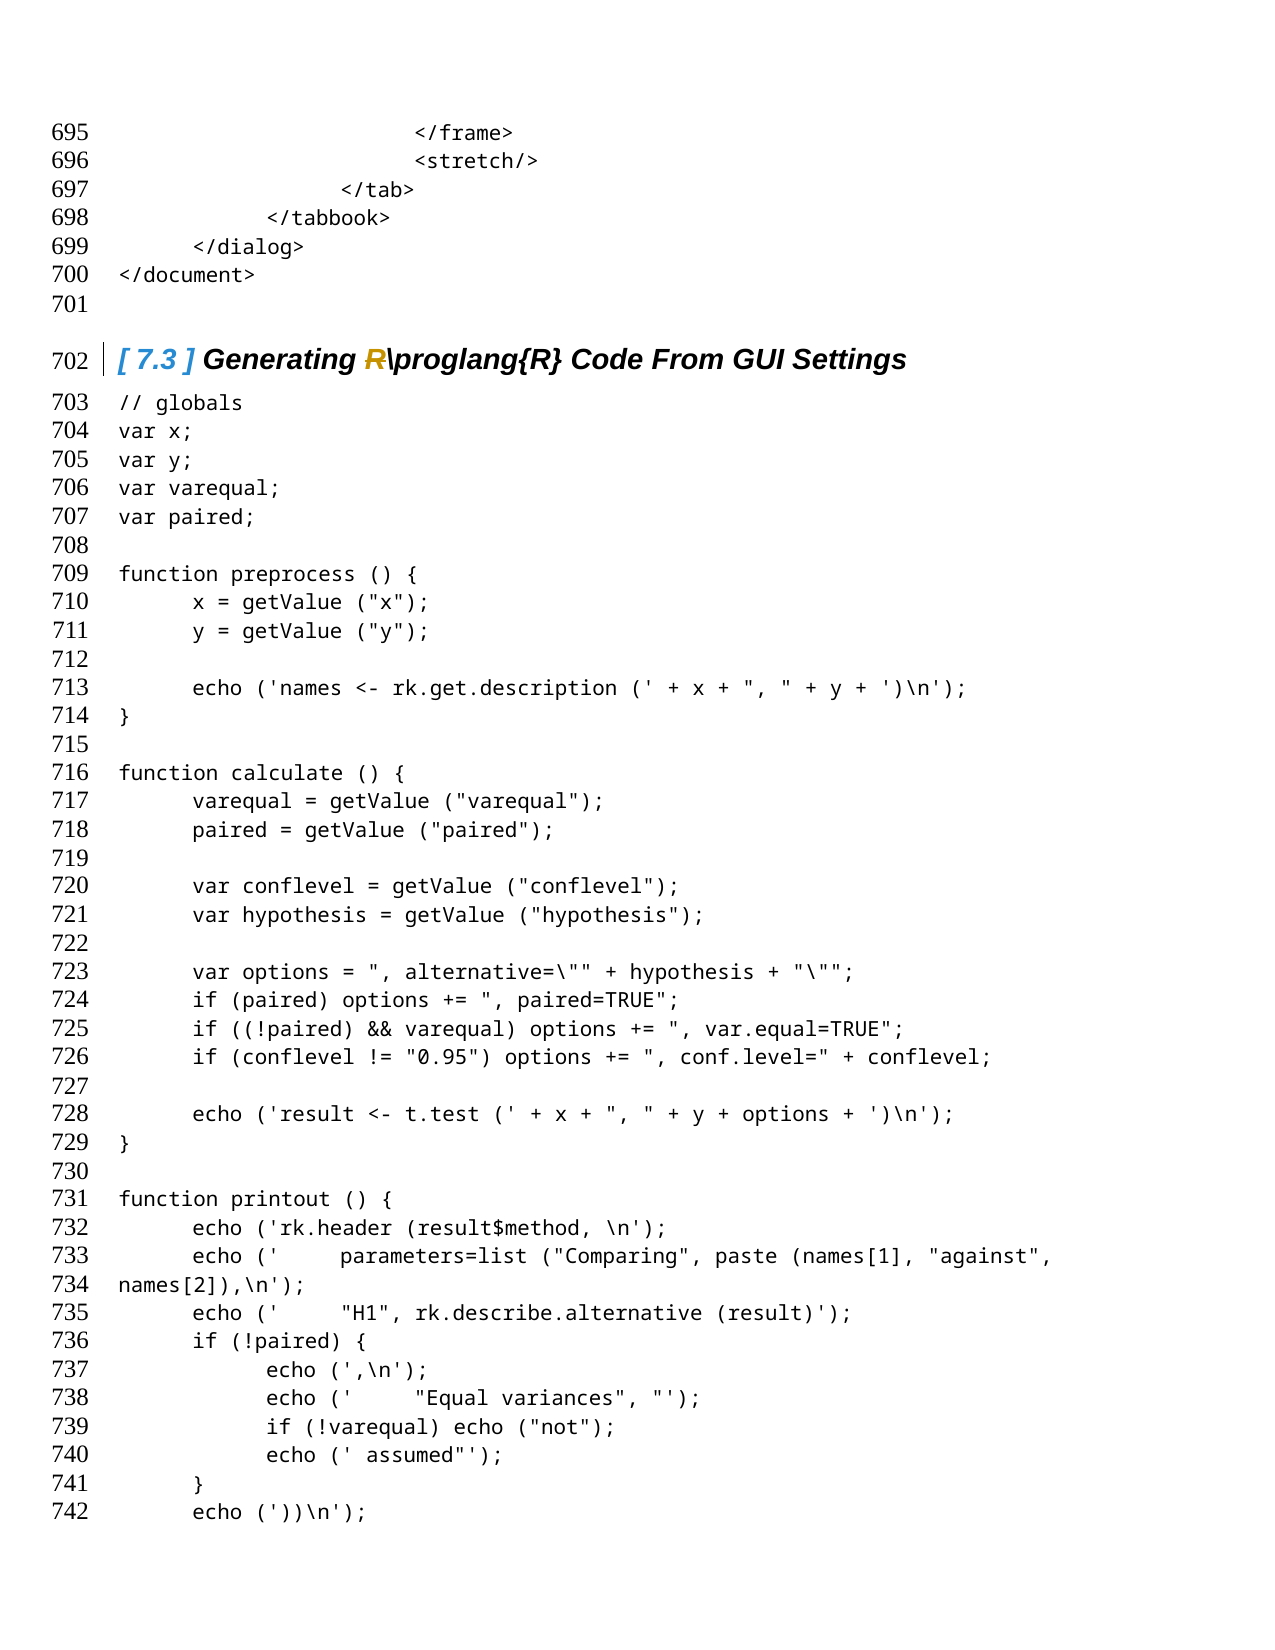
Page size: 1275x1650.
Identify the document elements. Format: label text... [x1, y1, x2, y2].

text echo ('result <- t.test (' + x + ", " + y + options + ')\n'); [118, 1099, 1157, 1128]
text <stretch/> [118, 147, 1157, 175]
text } [118, 1469, 1157, 1497]
text echo (',\n'); [118, 1355, 1157, 1383]
text echo (' "H1", rk.describe.alternative (result)'); [118, 1298, 1157, 1327]
text var varequal; [118, 473, 1157, 502]
text x = getValue ("x"); [118, 587, 1157, 616]
text echo (' assumed"'); [118, 1440, 1157, 1469]
text varequal = getValue ("varequal"); [118, 786, 1157, 815]
text // globals [118, 388, 1157, 417]
text </document> [118, 260, 1157, 289]
text } [118, 701, 1157, 729]
text if (paired) options += ", paired=TRUE"; [118, 985, 1157, 1014]
text var y; [118, 445, 1157, 473]
text var hypothesis = getValue ("hypothesis"); [118, 900, 1157, 928]
text function printout () { [118, 1184, 1157, 1213]
subtitle Generating \proglang{R} Code From GUI Settings [118, 342, 1157, 376]
text </tabbook> [118, 203, 1157, 232]
text } [118, 1128, 1157, 1156]
text </dialog> [118, 232, 1157, 260]
text </tab> [118, 175, 1157, 203]
text echo ('))\n'); [118, 1497, 1157, 1526]
text y = getValue ("y"); [118, 616, 1157, 644]
text echo ('names <- rk.get.description (' + x + ", " + y + ')\n'); [118, 673, 1157, 701]
text var conflevel = getValue ("conflevel"); [118, 872, 1157, 900]
text var options = ", alternative=\"" + hypothesis + "\""; [118, 957, 1157, 985]
text if ((!paired) && varequal) options += ", var.equal=TRUE"; [118, 1014, 1157, 1042]
text var x; [118, 417, 1157, 445]
text function preprocess () { [118, 559, 1157, 587]
text </frame> [118, 118, 1157, 147]
text if (!varequal) echo ("not"); [118, 1412, 1157, 1440]
text var paired; [118, 502, 1157, 530]
text if (!paired) { [118, 1327, 1157, 1355]
text if (conflevel != "0.95") options += ", conf.level=" + conflevel; [118, 1042, 1157, 1071]
text function calculate () { [118, 758, 1157, 786]
text echo (' parameters=list ("Comparing", paste (names[1], "against", names[2]),\n'); [118, 1241, 1157, 1298]
text echo (' "Equal variances", "'); [118, 1383, 1157, 1412]
text paired = getValue ("paired"); [118, 815, 1157, 843]
text echo ('rk.header (result$method, \n'); [118, 1213, 1157, 1241]
